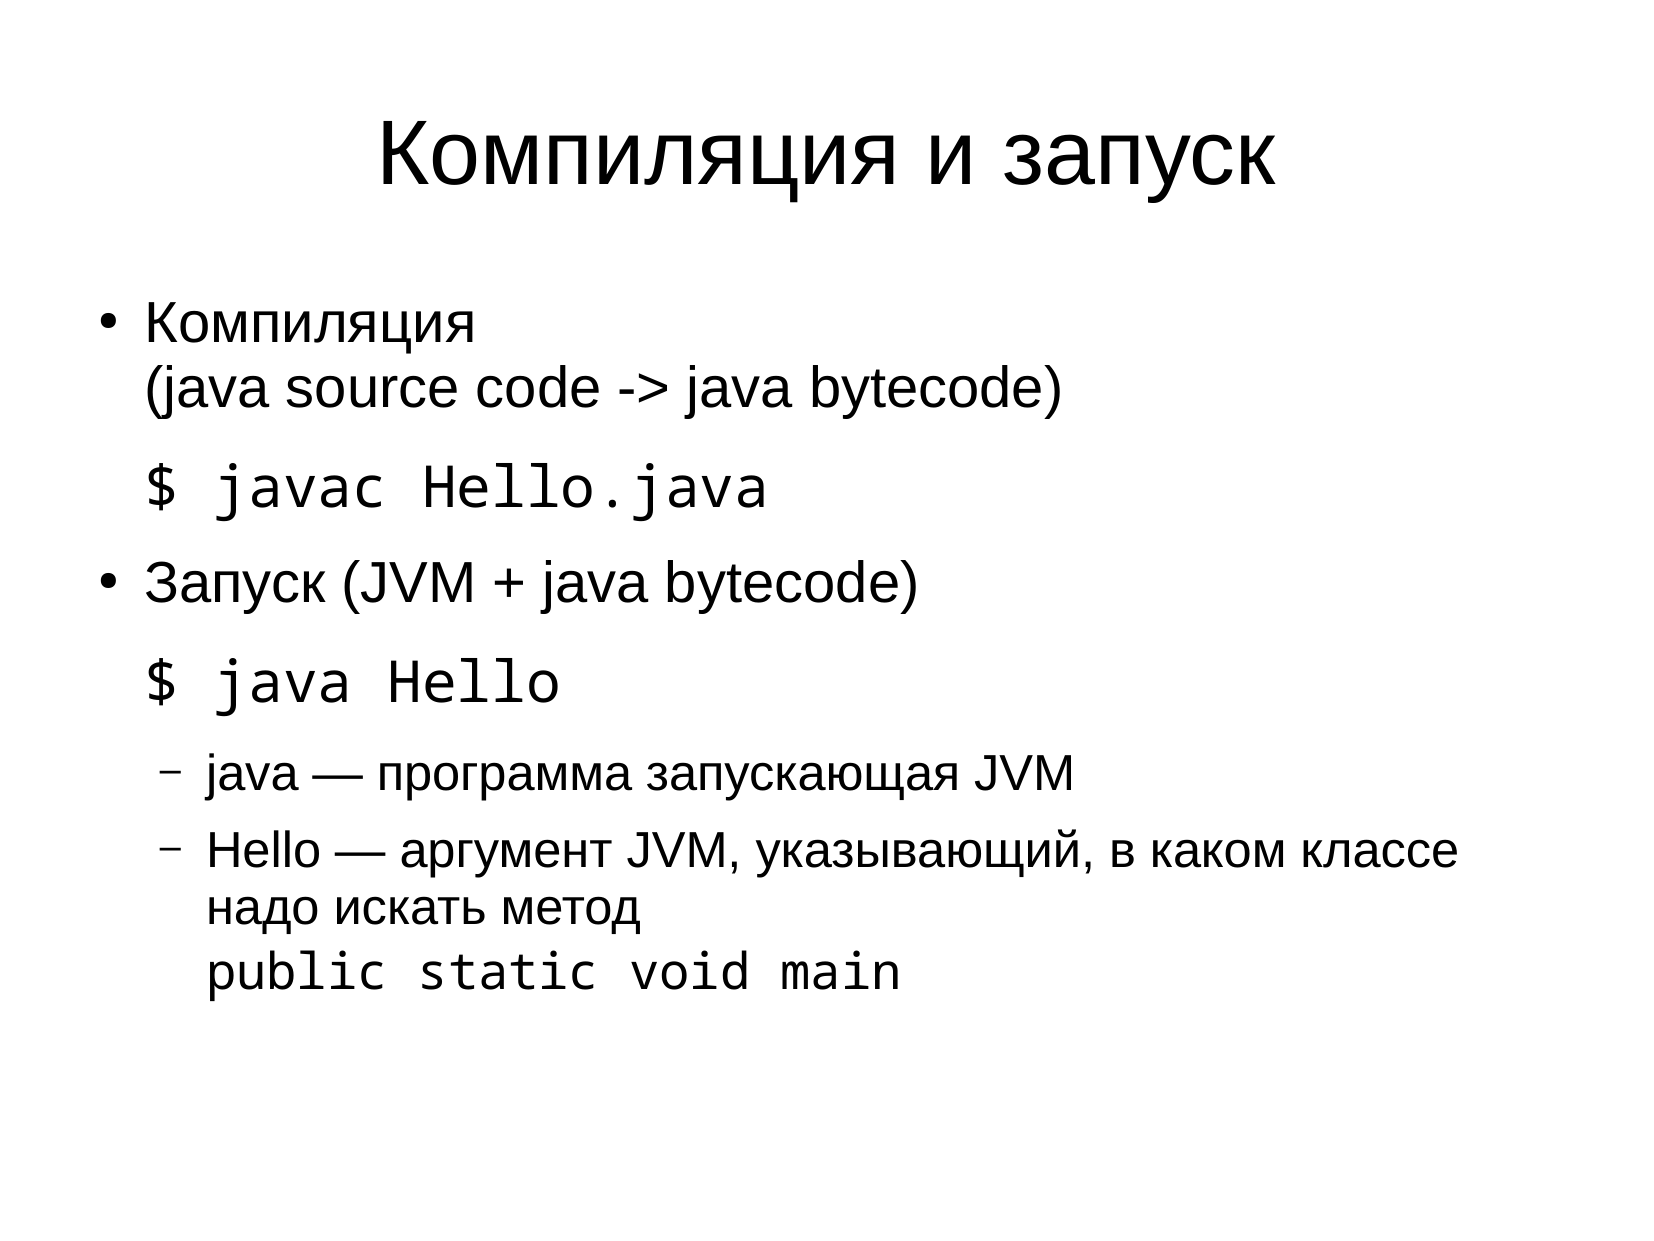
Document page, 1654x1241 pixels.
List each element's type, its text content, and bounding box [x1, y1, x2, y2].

title Компиляция и запуск [82, 49, 1571, 257]
list Компиляция (java source code -> java bytecode) $ javac Hello.java Запуск (JVM + java bytecode) $ java Hello java — программа запускающая JVM Hello — аргумент JVM, указывающий, в каком классе надо искать метод public static void main [82, 290, 1571, 1010]
